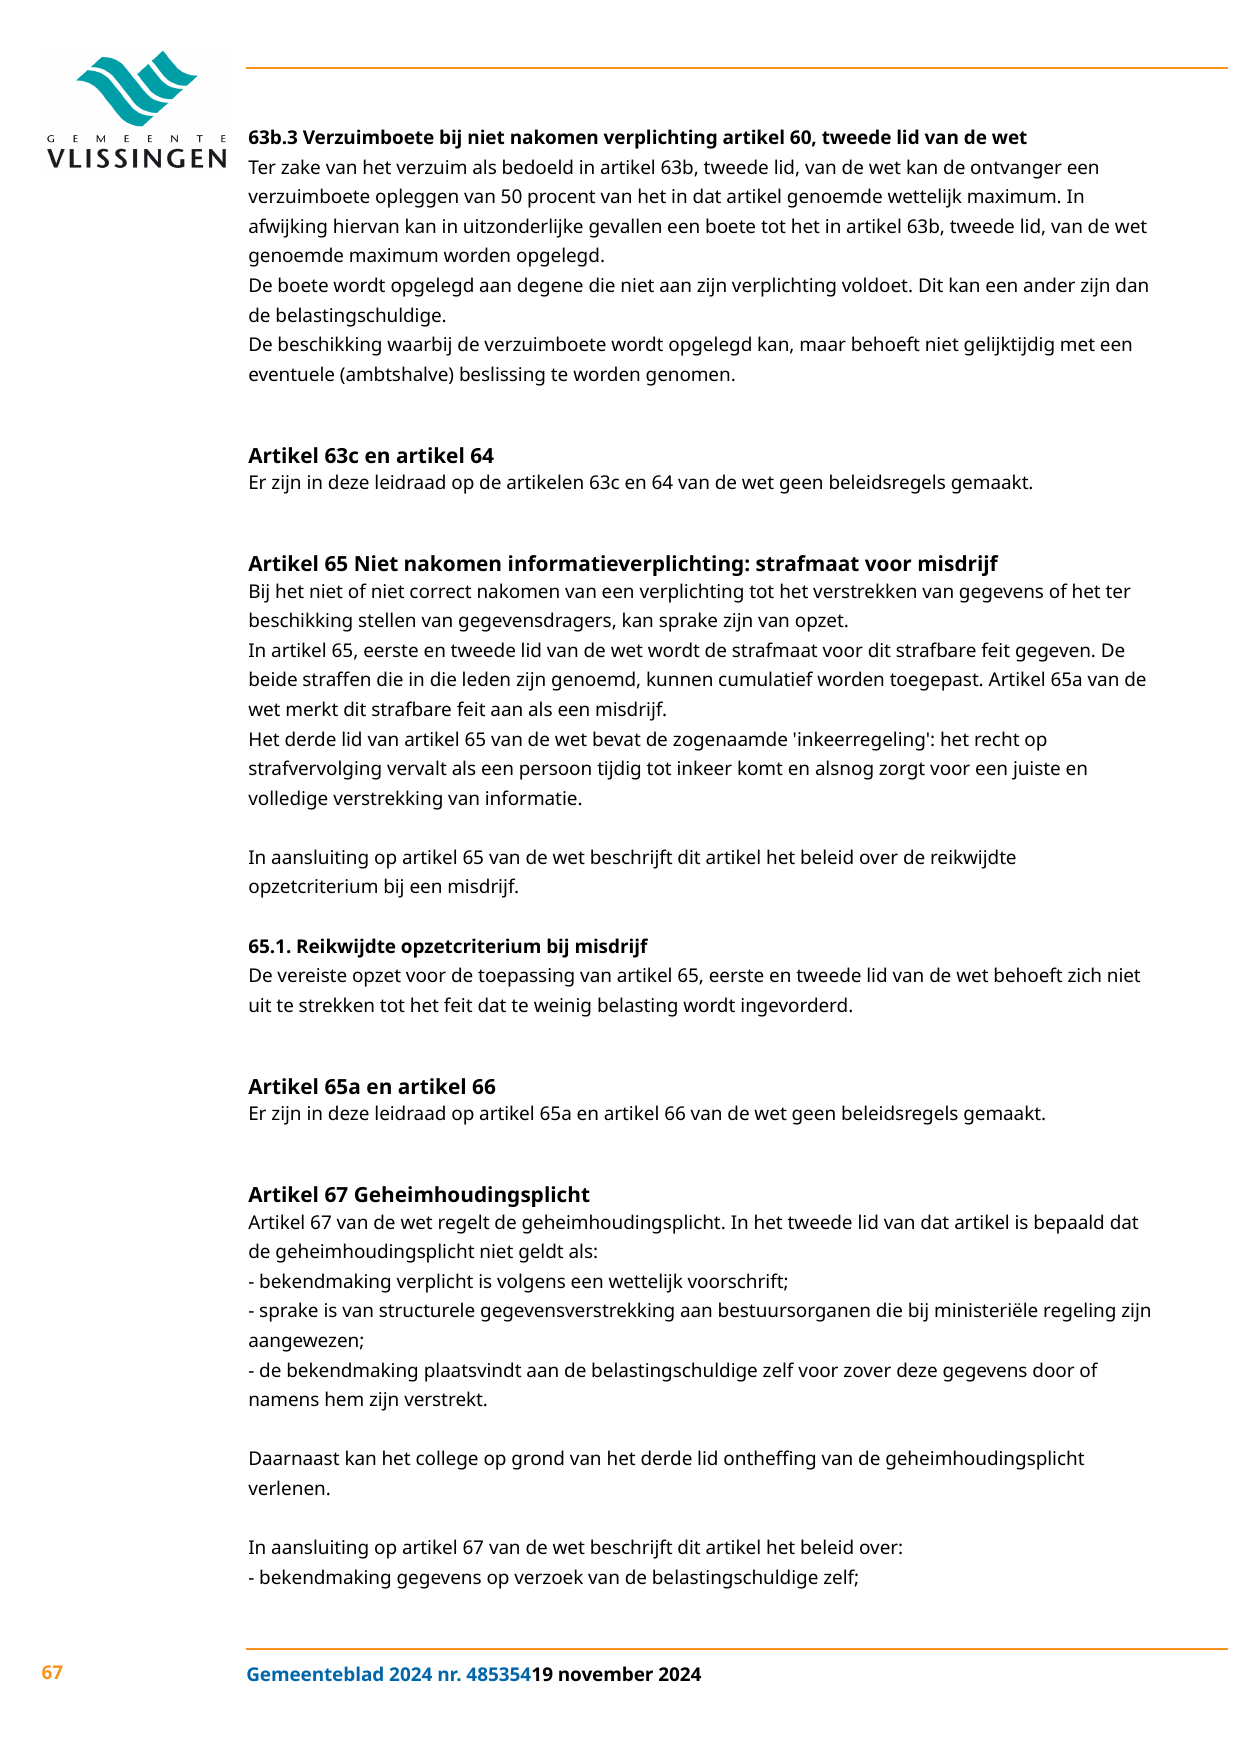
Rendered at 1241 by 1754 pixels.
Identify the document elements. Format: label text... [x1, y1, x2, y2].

text Artikel 65 Niet nakomen informatieverplichting: strafmaat voor misdrijf [248, 549, 1152, 578]
text In aansluiting op artikel 65 van de wet beschrijft dit artikel het beleid over de reikwijdte opzetcriterium bij een misdrijf. [248, 844, 1152, 899]
text De beschikking waarbij de verzuimboete wordt opgelegd kan, maar behoeft niet gelijktijdig met een eventuele (ambtshalve) beslissing te worden genomen. [248, 331, 1152, 387]
text In artikel 65, eerste en tweede lid van de wet wordt de strafmaat voor dit strafbare feit gegeven. De beide straffen die in die leden zijn genoemd, kunnen cumulatief worden toegepast. Artikel 65a van de wet merkt dit strafbare feit aan als een misdrijf. [248, 637, 1152, 722]
text Daarnaast kan het college op grond van het derde lid ontheffing van de geheimhoudingsplicht verlenen. [248, 1446, 1152, 1501]
text Er zijn in deze leidraad op artikel 65a en artikel 66 van de wet geen beleidsregels gemaakt. [248, 1101, 1152, 1126]
text Artikel 67 Geheimhoudingsplicht [248, 1181, 1152, 1209]
text De boete wordt opgelegd aan degene die niet aan zijn verplichting voldoet. Dit kan een ander zijn dan de belastingschuldige. [248, 272, 1152, 328]
text 63b.3 Verzuimboete bij niet nakomen verplichting artikel 60, tweede lid van de wet [248, 124, 1152, 150]
text - bekendmaking verplicht is volgens een wettelijk voorschrift; [248, 1268, 1152, 1294]
text Artikel 67 van de wet regelt de geheimhoudingsplicht. In het tweede lid van dat artikel is bepaald dat de geheimhoudingsplicht niet geldt als: [248, 1209, 1152, 1264]
text Bij het niet of niet correct nakomen van een verplichting tot het verstrekken van gegevens of het ter beschikking stellen van gegevensdragers, kan sprake zijn van opzet. [248, 578, 1152, 633]
text - bekendmaking gegevens op verzoek van de belastingschuldige zelf; [248, 1564, 1152, 1590]
text Er zijn in deze leidraad op de artikelen 63c en 64 van de wet geen beleidsregels gemaakt. [248, 469, 1152, 495]
text De vereiste opzet voor de toepassing van artikel 65, eerste en tweede lid van de wet behoeft zich niet uit te strekken tot het feit dat te weinig belasting wordt ingevorderd. [248, 962, 1152, 1018]
text 65.1. Reikwijdte opzetcriterium bij misdrijf [248, 933, 1152, 959]
picture [41, 47, 231, 172]
text - de bekendmaking plaatsvindt aan de belastingschuldige zelf voor zover deze gegevens door of namens hem zijn verstrekt. [248, 1357, 1152, 1412]
text In aansluiting op artikel 67 van de wet beschrijft dit artikel het beleid over: [248, 1534, 1152, 1560]
text Artikel 63c en artikel 64 [248, 441, 1152, 469]
text Het derde lid van artikel 65 van de wet bevat de zogenaamde 'inkeerregeling': het recht op strafvervolging vervalt als een persoon tijdig tot inkeer komt en alsnog zorgt voor een juiste en volledige verstrekking van informatie. [248, 726, 1152, 811]
text Artikel 65a en artikel 66 [248, 1072, 1152, 1101]
text - sprake is van structurele gegevensverstrekking aan bestuursorganen die bij ministeriële regeling zijn aangewezen; [248, 1298, 1152, 1353]
text Ter zake van het verzuim als bedoeld in artikel 63b, tweede lid, van de wet kan de ontvanger een verzuimboete opleggen van 50 procent van het in dat artikel genoemde wettelijk maximum. In afwijking hiervan kan in uitzonderlijke gevallen een boete tot het in artikel 63b, tweede lid, van de wet genoemde maximum worden opgelegd. [248, 154, 1152, 268]
